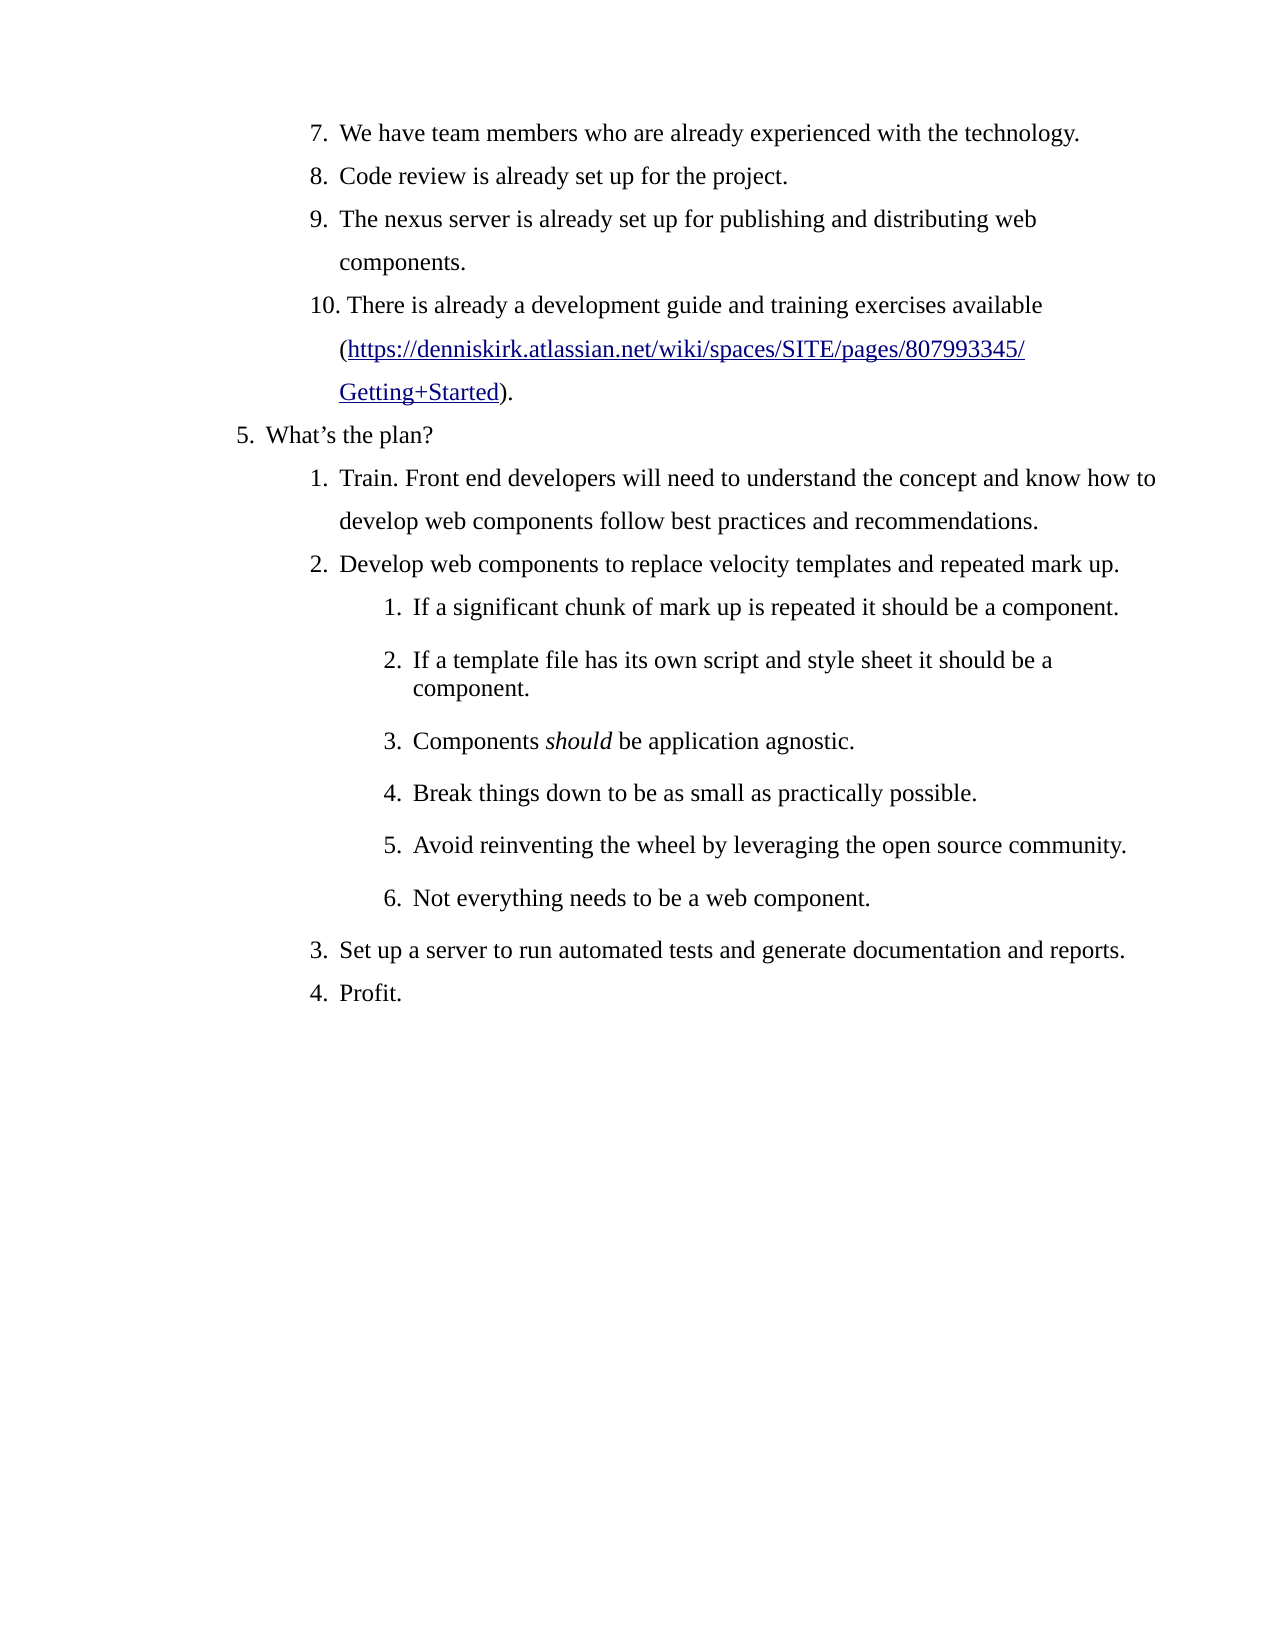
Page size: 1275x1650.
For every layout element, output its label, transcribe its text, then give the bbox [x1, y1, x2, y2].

list The nexus server is already set up for publishing and distributing web components. [309, 204, 1157, 276]
list Not everything needs to be a web component. [383, 883, 1157, 911]
list Code review is already set up for the project. [309, 161, 1157, 190]
list Profit. [309, 978, 1157, 1007]
list Components should be application agnostic. [383, 726, 1157, 754]
list If a significant chunk of mark up is repeated it should be a component. [383, 592, 1157, 621]
list We have team members who are already experienced with the technology. [309, 118, 1157, 147]
list Develop web components to replace velocity templates and repeated mark up. [309, 549, 1157, 578]
list If a template file has its own script and style sheet it should be a component. [383, 645, 1157, 702]
list Train. Front end developers will need to understand the concept and know how to develop web components follow best practices and recommendations. [309, 463, 1157, 535]
list There is already a development guide and training exercises available (https://denniskirk.atlassian.net/wiki/spaces/SITE/pages/807993345/Getting+Started). [309, 291, 1157, 406]
list What’s the plan? [236, 420, 1157, 449]
list Break things down to be as small as practically possible. [383, 778, 1157, 807]
list Set up a server to run automated tests and generate documentation and reports. [309, 935, 1157, 964]
list Avoid reinventing the wheel by leveraging the open source community. [383, 830, 1157, 859]
